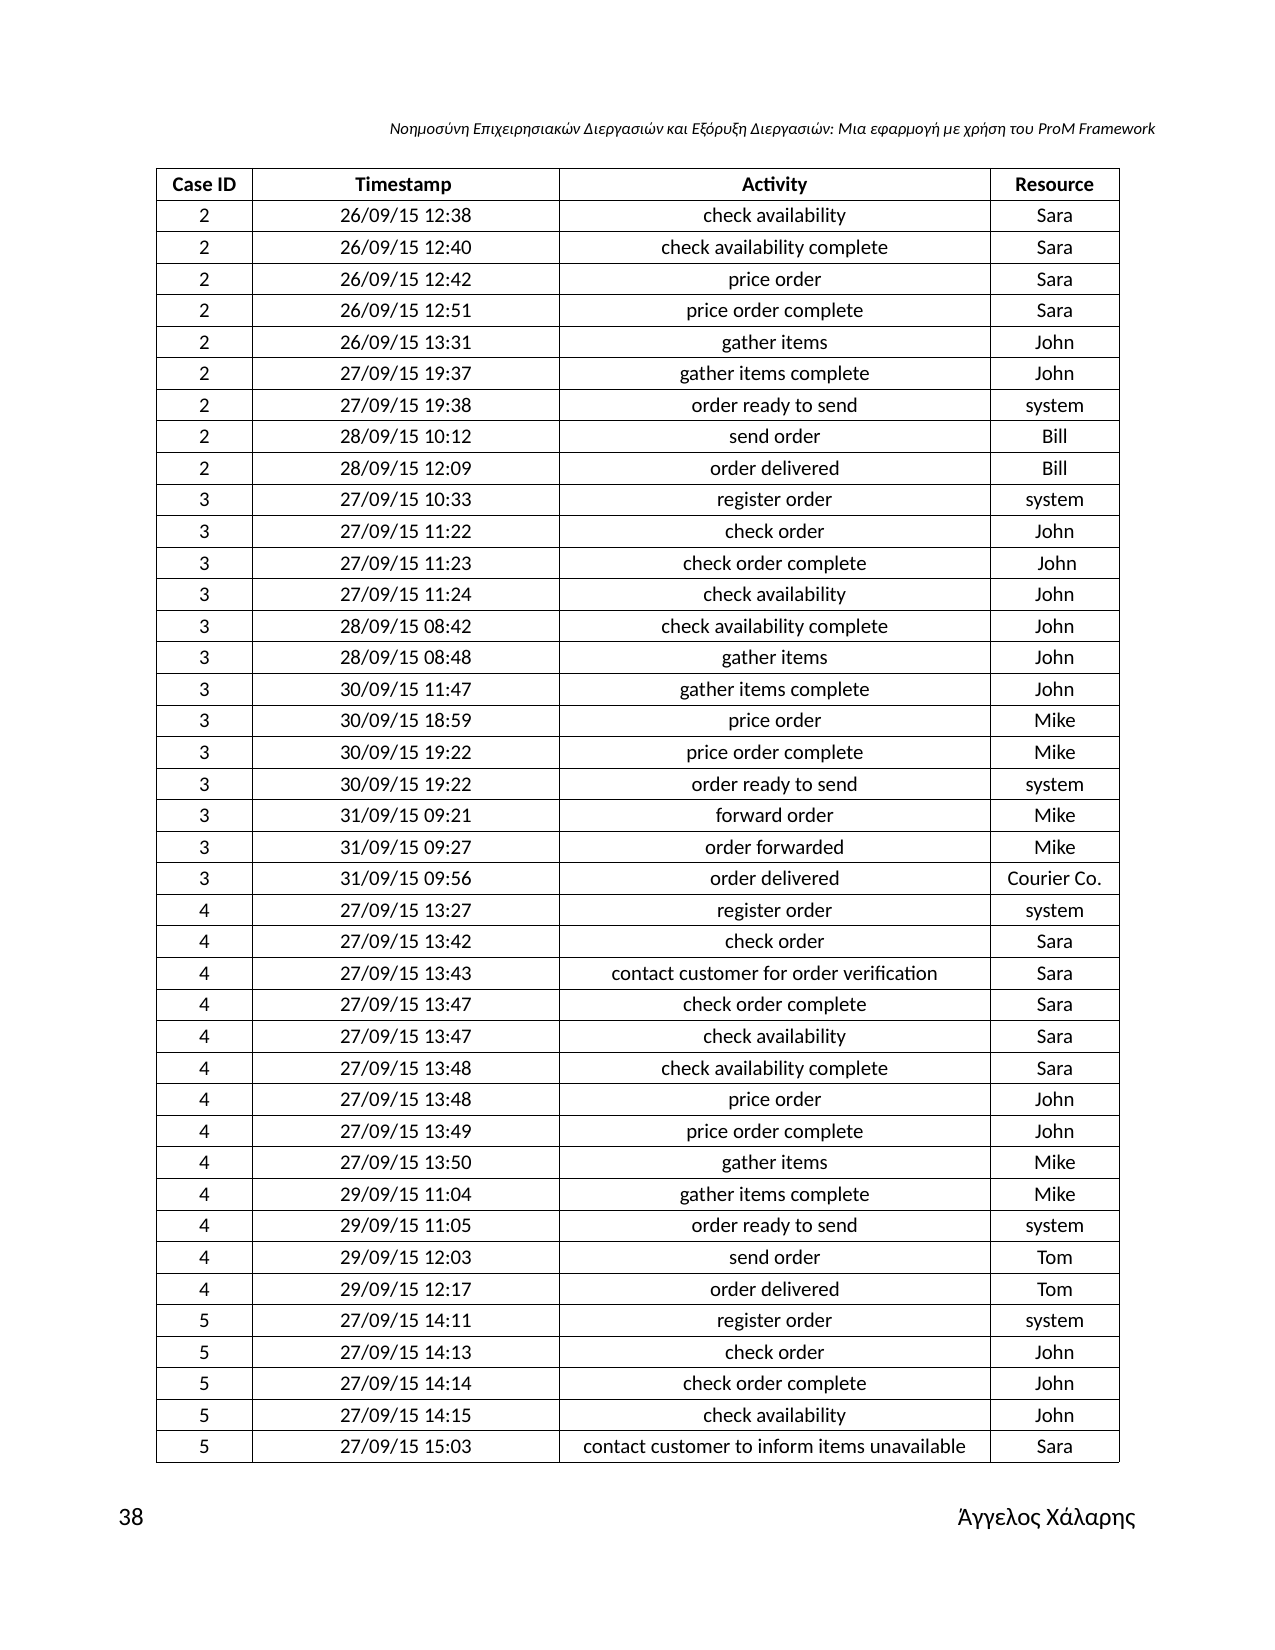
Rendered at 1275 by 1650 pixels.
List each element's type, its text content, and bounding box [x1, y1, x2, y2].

table_cell check availability [560, 201, 990, 231]
table_cell 30/09/15 19:22 [253, 769, 559, 799]
table_cell Sara [991, 1021, 1119, 1052]
table_cell order ready to send [560, 769, 990, 799]
table_cell 4 [157, 1021, 252, 1052]
table_cell check availability complete [560, 611, 990, 641]
table_cell Sara [991, 232, 1119, 263]
table_cell Mike [991, 832, 1119, 862]
table_cell 27/09/15 13:47 [253, 1021, 559, 1052]
table_cell 29/09/15 11:04 [253, 1179, 559, 1209]
table_cell check availability [560, 1400, 990, 1430]
table_cell John [991, 1337, 1119, 1367]
table_cell 27/09/15 14:13 [253, 1337, 559, 1367]
table_cell 26/09/15 12:51 [253, 295, 559, 326]
table_cell check order [560, 926, 990, 957]
table_cell register order [560, 895, 990, 925]
table_cell John [991, 516, 1119, 547]
table_cell 3 [157, 832, 252, 862]
table_cell 5 [157, 1305, 252, 1336]
table_cell 3 [157, 485, 252, 515]
table_cell 4 [157, 1116, 252, 1146]
table_cell Sara [991, 264, 1119, 294]
table_cell check availability [560, 1021, 990, 1052]
table_cell 4 [157, 926, 252, 957]
table_cell price order [560, 706, 990, 736]
table_header Resource [991, 169, 1119, 199]
table_cell 5 [157, 1431, 252, 1462]
table_cell price order complete [560, 295, 990, 326]
table_cell 26/09/15 12:42 [253, 264, 559, 294]
table_cell 3 [157, 800, 252, 831]
table_cell 2 [157, 201, 252, 231]
table_cell Sara [991, 926, 1119, 957]
table_cell 27/09/15 19:37 [253, 358, 559, 389]
table_cell send order [560, 1242, 990, 1273]
table_cell send order [560, 421, 990, 452]
table_cell Sara [991, 1053, 1119, 1083]
table_cell gather items [560, 642, 990, 673]
table_cell 4 [157, 1179, 252, 1209]
table_cell price order [560, 1084, 990, 1115]
table_cell 27/09/15 13:27 [253, 895, 559, 925]
table_header Timestamp [253, 169, 559, 199]
table_cell Sara [991, 295, 1119, 326]
table_cell Tom [991, 1274, 1119, 1304]
table_cell 26/09/15 13:31 [253, 327, 559, 357]
table_cell order forwarded [560, 832, 990, 862]
table_cell 2 [157, 390, 252, 420]
table_cell order delivered [560, 453, 990, 483]
table_cell 3 [157, 674, 252, 704]
table_cell price order [560, 264, 990, 294]
table_cell 4 [157, 1147, 252, 1178]
table_cell 27/09/15 19:38 [253, 390, 559, 420]
table_cell system [991, 390, 1119, 420]
table_cell 27/09/15 13:47 [253, 990, 559, 1020]
table_cell 27/09/15 14:14 [253, 1368, 559, 1399]
table_cell 2 [157, 421, 252, 452]
table_cell 4 [157, 1084, 252, 1115]
table_cell system [991, 485, 1119, 515]
table_cell John [991, 1084, 1119, 1115]
table_header Case ID [157, 169, 252, 199]
table_cell John [991, 358, 1119, 389]
table_cell check availability complete [560, 232, 990, 263]
table_cell 27/09/15 13:48 [253, 1084, 559, 1115]
table_cell John [991, 642, 1119, 673]
table_cell Sara [991, 958, 1119, 988]
table_cell 26/09/15 12:38 [253, 201, 559, 231]
table_cell Sara [991, 990, 1119, 1020]
table_cell John [991, 1116, 1119, 1146]
table_cell Mike [991, 737, 1119, 768]
table_header Activity [560, 169, 990, 199]
table_cell 3 [157, 579, 252, 610]
table_cell 3 [157, 737, 252, 768]
table_cell John [991, 548, 1119, 578]
table_cell system [991, 769, 1119, 799]
table_cell 3 [157, 769, 252, 799]
table_cell register order [560, 485, 990, 515]
table_cell John [991, 611, 1119, 641]
table_cell gather items complete [560, 674, 990, 704]
table_cell 27/09/15 11:22 [253, 516, 559, 547]
table_cell 27/09/15 14:11 [253, 1305, 559, 1336]
table_cell 27/09/15 13:50 [253, 1147, 559, 1178]
table_cell 4 [157, 1274, 252, 1304]
table_cell 28/09/15 08:42 [253, 611, 559, 641]
table_cell 4 [157, 1211, 252, 1241]
table_cell Mike [991, 1147, 1119, 1178]
table_cell 27/09/15 11:24 [253, 579, 559, 610]
table_cell Sara [991, 1431, 1119, 1462]
table_cell 2 [157, 295, 252, 326]
table_cell 2 [157, 232, 252, 263]
table_cell order delivered [560, 1274, 990, 1304]
table_cell order ready to send [560, 1211, 990, 1241]
table_cell 30/09/15 19:22 [253, 737, 559, 768]
table_cell 28/09/15 08:48 [253, 642, 559, 673]
table_cell Sara [991, 201, 1119, 231]
table_cell 3 [157, 863, 252, 894]
table_cell register order [560, 1305, 990, 1336]
table_cell 2 [157, 453, 252, 483]
table_cell 2 [157, 358, 252, 389]
table_cell system [991, 1305, 1119, 1336]
table_cell system [991, 895, 1119, 925]
table_cell 28/09/15 12:09 [253, 453, 559, 483]
table_cell gather items complete [560, 358, 990, 389]
table_cell 27/09/15 11:23 [253, 548, 559, 578]
table_cell gather items [560, 1147, 990, 1178]
table_cell contact customer to inform items unavailable [560, 1431, 990, 1462]
table_cell John [991, 1368, 1119, 1399]
table_cell 27/09/15 13:48 [253, 1053, 559, 1083]
table_cell Mike [991, 706, 1119, 736]
table_cell 29/09/15 12:03 [253, 1242, 559, 1273]
table_cell 4 [157, 1242, 252, 1273]
table_cell Mike [991, 800, 1119, 831]
table_cell Courier Co. [991, 863, 1119, 894]
table_cell 31/09/15 09:56 [253, 863, 559, 894]
table_cell 26/09/15 12:40 [253, 232, 559, 263]
table_cell 2 [157, 327, 252, 357]
table_cell check order [560, 1337, 990, 1367]
table_cell 2 [157, 264, 252, 294]
table_cell Tom [991, 1242, 1119, 1273]
table_cell 5 [157, 1400, 252, 1430]
table_cell 5 [157, 1368, 252, 1399]
table_cell John [991, 579, 1119, 610]
table_cell 27/09/15 15:03 [253, 1431, 559, 1462]
table_cell gather items complete [560, 1179, 990, 1209]
table_cell forward order [560, 800, 990, 831]
table_cell order ready to send [560, 390, 990, 420]
table_cell check order complete [560, 990, 990, 1020]
table_cell 27/09/15 13:43 [253, 958, 559, 988]
table_cell 27/09/15 14:15 [253, 1400, 559, 1430]
table_cell Mike [991, 1179, 1119, 1209]
table_cell 31/09/15 09:21 [253, 800, 559, 831]
table_cell 29/09/15 11:05 [253, 1211, 559, 1241]
table_cell check order [560, 516, 990, 547]
table_cell 27/09/15 10:33 [253, 485, 559, 515]
table_cell 5 [157, 1337, 252, 1367]
table_cell John [991, 1400, 1119, 1430]
table_cell 3 [157, 548, 252, 578]
table_cell 3 [157, 642, 252, 673]
table_cell John [991, 674, 1119, 704]
table_cell 28/09/15 10:12 [253, 421, 559, 452]
table_cell gather items [560, 327, 990, 357]
table_cell 27/09/15 13:49 [253, 1116, 559, 1146]
table_cell John [991, 327, 1119, 357]
table_cell Bill [991, 421, 1119, 452]
table_cell 29/09/15 12:17 [253, 1274, 559, 1304]
table_cell 3 [157, 611, 252, 641]
table_cell 30/09/15 18:59 [253, 706, 559, 736]
table_cell check order complete [560, 1368, 990, 1399]
table_cell 27/09/15 13:42 [253, 926, 559, 957]
table_cell 4 [157, 1053, 252, 1083]
table_cell 4 [157, 990, 252, 1020]
table_cell Bill [991, 453, 1119, 483]
table_cell 31/09/15 09:27 [253, 832, 559, 862]
table_cell 3 [157, 706, 252, 736]
table_cell price order complete [560, 737, 990, 768]
table_cell 3 [157, 516, 252, 547]
table_cell order delivered [560, 863, 990, 894]
table_cell check availability complete [560, 1053, 990, 1083]
table_cell check availability [560, 579, 990, 610]
table_cell 30/09/15 11:47 [253, 674, 559, 704]
table_cell system [991, 1211, 1119, 1241]
table_cell contact customer for order verification [560, 958, 990, 988]
table_cell 4 [157, 895, 252, 925]
table_cell check order complete [560, 548, 990, 578]
table_cell 4 [157, 958, 252, 988]
table_cell price order complete [560, 1116, 990, 1146]
